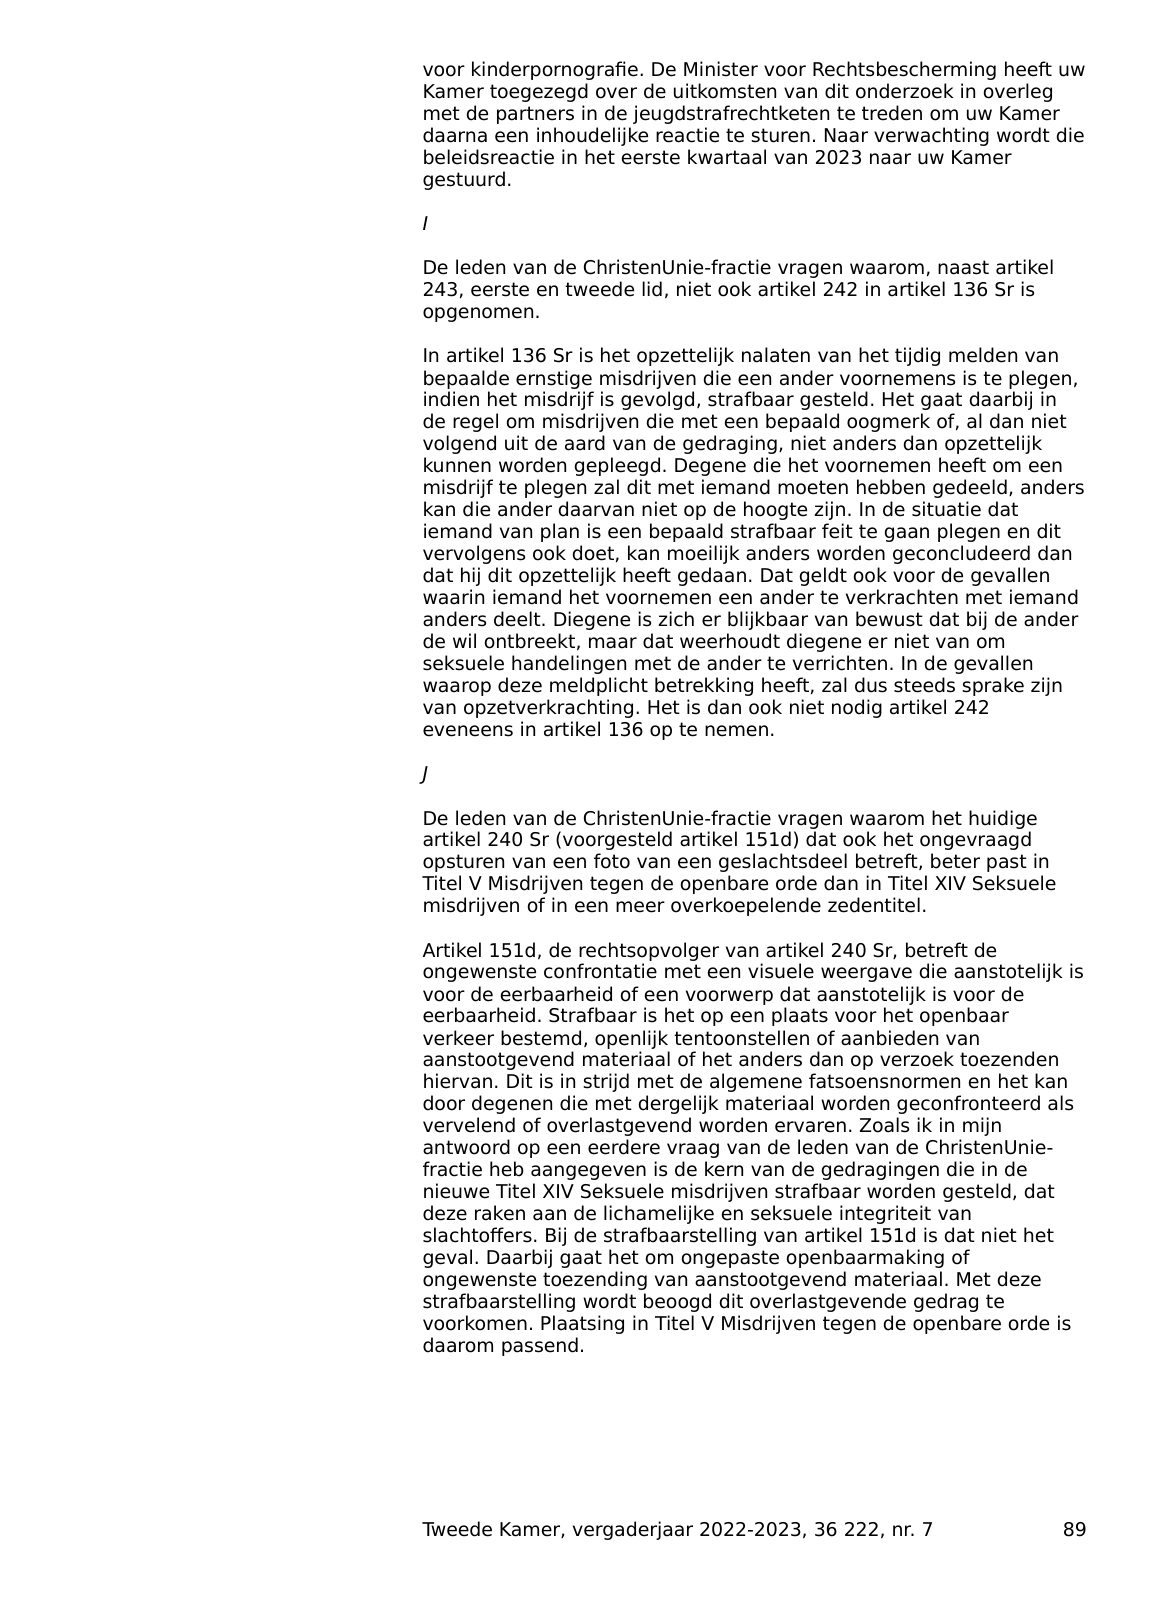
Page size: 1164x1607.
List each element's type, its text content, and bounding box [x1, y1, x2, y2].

subtitle J [422, 763, 1087, 785]
text In artikel 136 Sr is het opzettelijk nalaten van het tijdig melden van bepaalde ernstige misdrijven die een ander voornemens is te plegen, indien het misdrijf is gevolgd, strafbaar gesteld. Het gaat daarbij in de regel om misdrijven die met een bepaald oogmerk of, al dan niet volgend uit de aard van de gedraging, niet anders dan opzettelijk kunnen worden gepleegd. Degene die het voornemen heeft om een misdrijf te plegen zal dit met iemand moeten hebben gedeeld, anders kan die ander daarvan niet op de hoogte zijn. In de situatie dat iemand van plan is een bepaald strafbaar feit te gaan plegen en dit vervolgens ook doet, kan moeilijk anders worden geconcludeerd dan dat hij dit opzettelijk heeft gedaan. Dat geldt ook voor de gevallen waarin iemand het voornemen een ander te verkrachten met iemand anders deelt. Diegene is zich er blijkbaar van bewust dat bij de ander de wil ontbreekt, maar dat weerhoudt diegene er niet van om seksuele handelingen met de ander te verrichten. In de gevallen waarop deze meldplicht betrekking heeft, zal dus steeds sprake zijn van opzetverkrachting. Het is dan ook niet nodig artikel 242 eveneens in artikel 136 op te nemen. [422, 345, 1087, 741]
text Artikel 151d, de rechtsopvolger van artikel 240 Sr, betreft de ongewenste confrontatie met een visuele weergave die aanstotelijk is voor de eerbaarheid of een voorwerp dat aanstotelijk is voor de eerbaarheid. Strafbaar is het op een plaats voor het openbaar verkeer bestemd, openlijk tentoonstellen of aanbieden van aanstootgevend materiaal of het anders dan op verzoek toezenden hiervan. Dit is in strijd met de algemene fatsoensnormen en het kan door degenen die met dergelijk materiaal worden geconfronteerd als vervelend of overlastgevend worden ervaren. Zoals ik in mijn antwoord op een eerdere vraag van de leden van de ChristenUnie-fractie heb aangegeven is de kern van de gedragingen die in de nieuwe Titel XIV Seksuele misdrijven strafbaar worden gesteld, dat deze raken aan de lichamelijke en seksuele integriteit van slachtoffers. Bij de strafbaarstelling van artikel 151d is dat niet het geval. Daarbij gaat het om ongepaste openbaarmaking of ongewenste toezending van aanstootgevend materiaal. Met deze strafbaarstelling wordt beoogd dit overlastgevende gedrag te voorkomen. Plaatsing in Titel V Misdrijven tegen de openbare orde is daarom passend. [422, 939, 1087, 1357]
text De leden van de ChristenUnie-fractie vragen waarom, naast artikel 243, eerste en tweede lid, niet ook artikel 242 in artikel 136 Sr is opgenomen. [422, 257, 1087, 323]
text voor kinderpornografie. De Minister voor Rechtsbescherming heeft uw Kamer toegezegd over de uitkomsten van dit onderzoek in overleg met de partners in de jeugdstrafrechtketen te treden om uw Kamer daarna een inhoudelijke reactie te sturen. Naar verwachting wordt die beleidsreactie in het eerste kwartaal van 2023 naar uw Kamer gestuurd. [422, 59, 1087, 191]
subtitle I [422, 213, 1087, 235]
text De leden van de ChristenUnie-fractie vragen waarom het huidige artikel 240 Sr (voorgesteld artikel 151d) dat ook het ongevraagd opsturen van een foto van een geslachtsdeel betreft, beter past in Titel V Misdrijven tegen de openbare orde dan in Titel XIV Seksuele misdrijven of in een meer overkoepelende zedentitel. [422, 807, 1087, 917]
